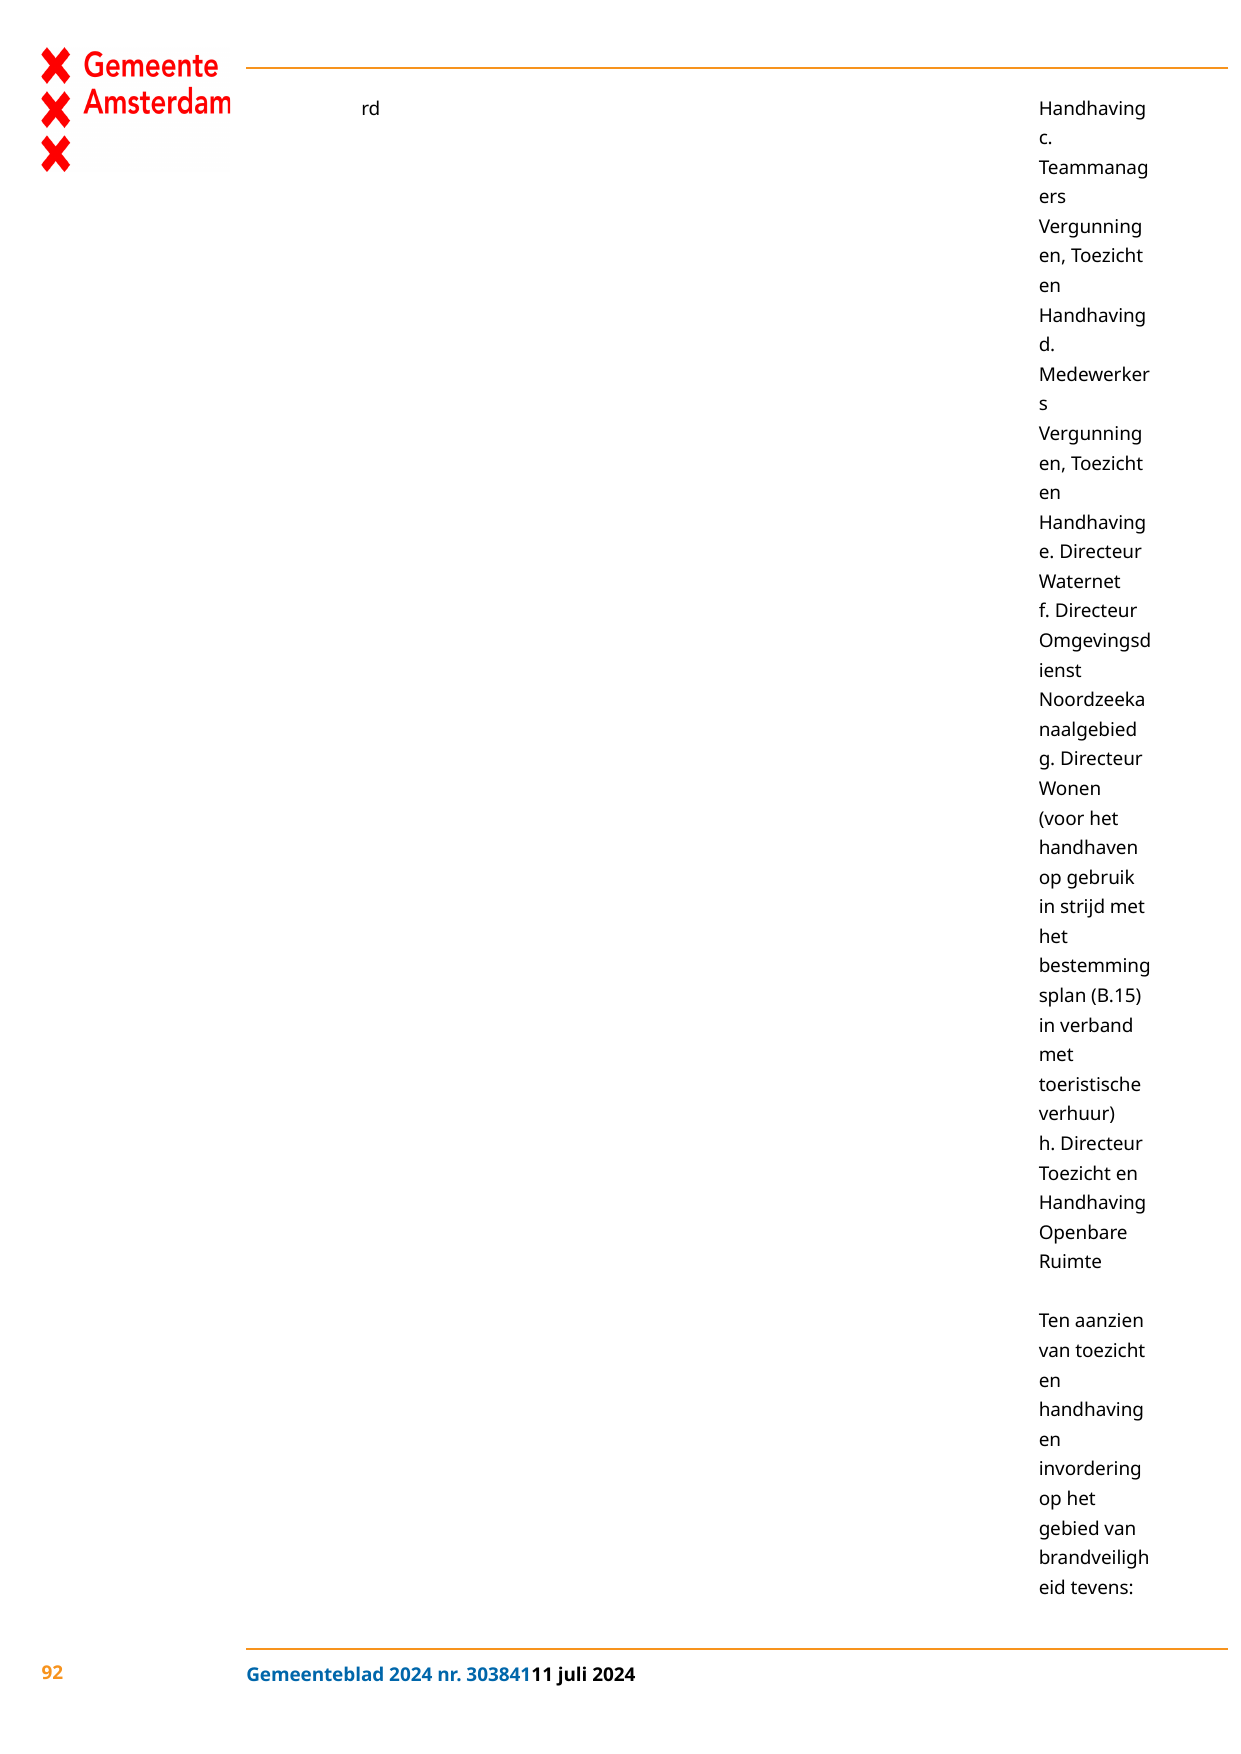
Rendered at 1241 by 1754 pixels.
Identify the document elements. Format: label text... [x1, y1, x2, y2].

table_cell [474, 95, 587, 1600]
picture [41, 47, 231, 172]
table_cell [813, 95, 926, 1600]
table_cell rd [361, 95, 474, 1600]
table_cell [926, 95, 1038, 1600]
table_cell Handhaving c. Teammanagers Vergunningen, Toezicht en Handhaving d. Medewerkers Vergunningen, Toezicht en Handhaving e. Directeur Waternet f. Directeur Omgevingsdienst Noordzeekanaalgebied g. Directeur Wonen (voor het handhaven op gebruik in strijd met het bestemmingsplan (B.15) in verband met toeristische verhuur) h. Directeur Toezicht en Handhaving Openbare Ruimte Ten aanzien van toezicht en handhaving en invordering op het gebied van brandveiligheid tevens: [1039, 95, 1152, 1600]
table_cell [700, 95, 813, 1600]
table_cell [587, 95, 700, 1600]
table_cell [248, 95, 361, 1600]
